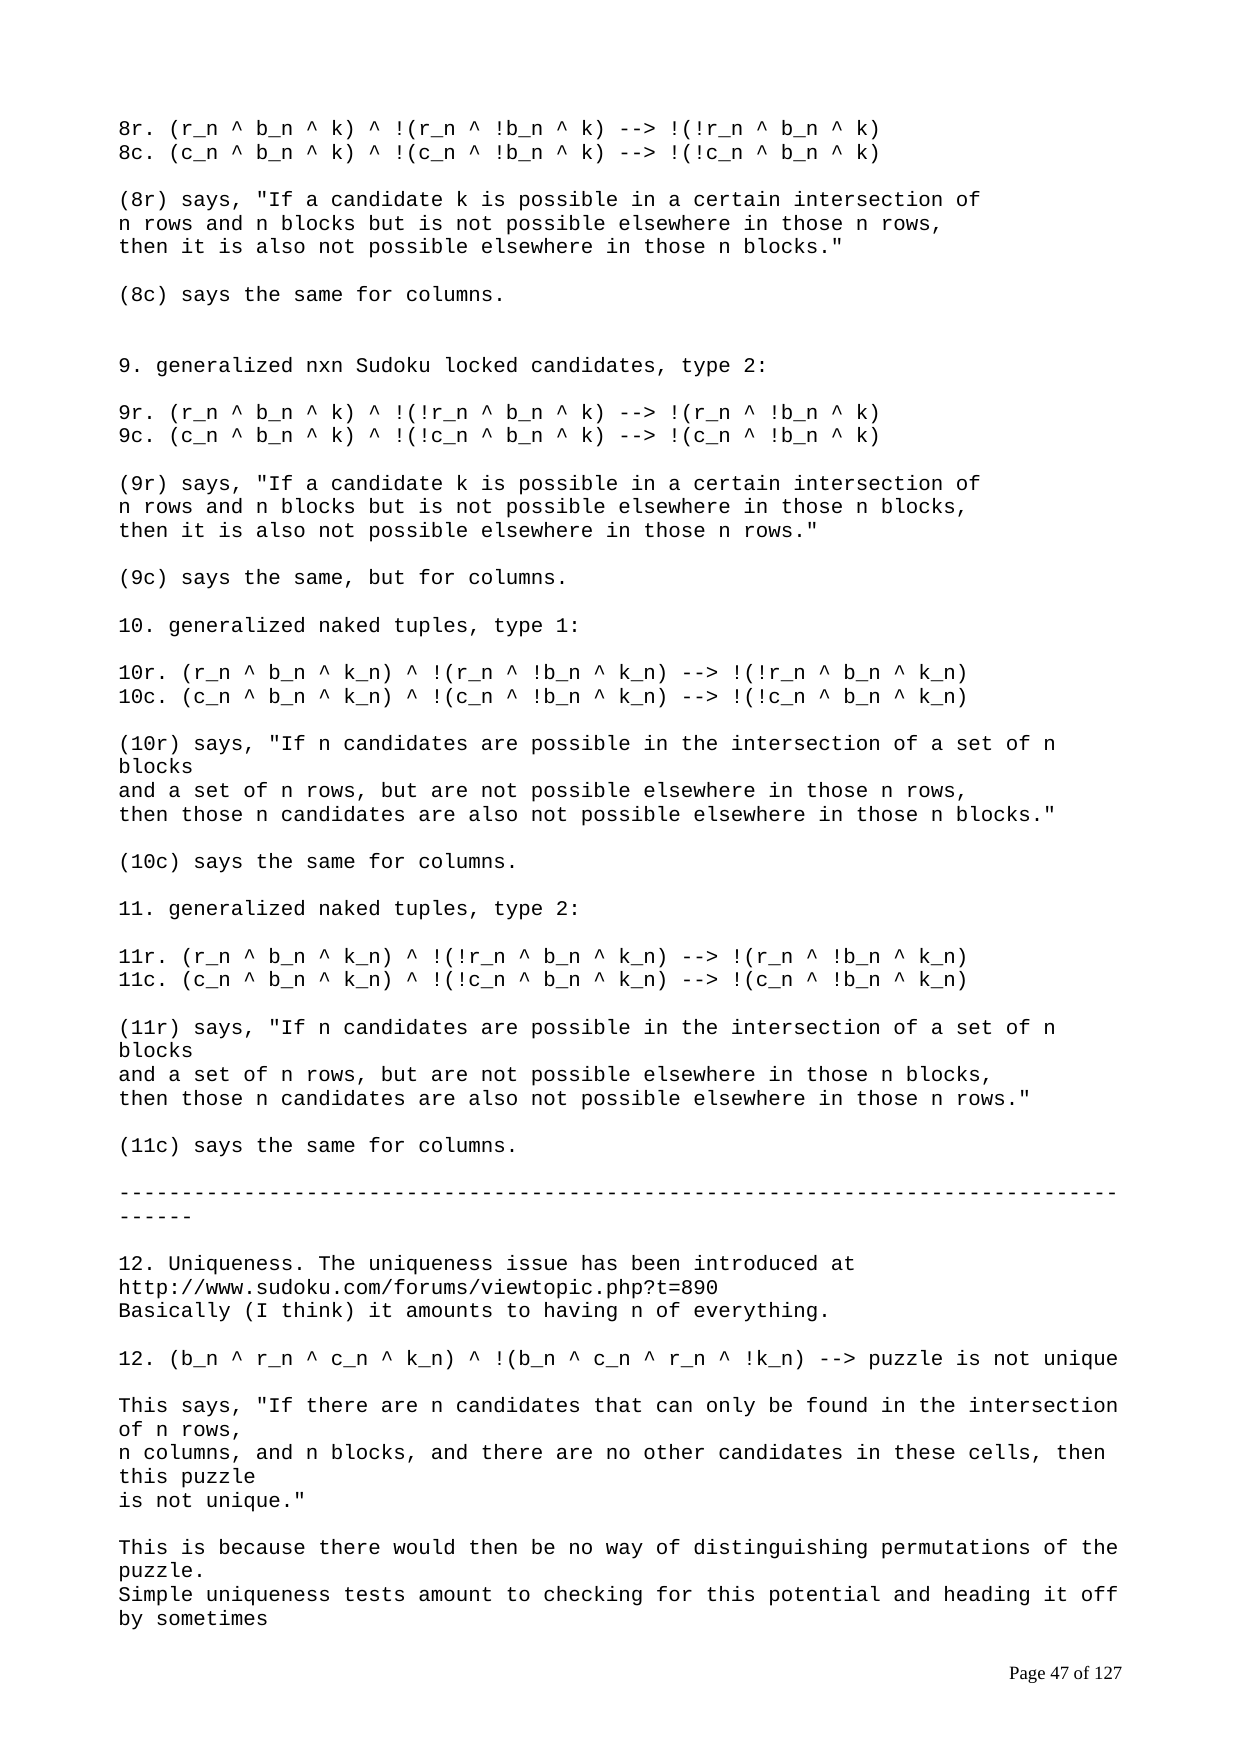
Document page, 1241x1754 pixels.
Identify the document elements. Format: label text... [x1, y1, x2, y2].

text 8r. (r_n ^ b_n ^ k) ^ !(r_n ^ !b_n ^ k) --> !(!r_n ^ b_n ^ k) [118, 118, 1122, 142]
text then those n candidates are also not possible elsewhere in those n rows." [118, 1088, 1122, 1111]
text n columns, and n blocks, and there are no other candidates in these cells, then this puzzle [118, 1442, 1122, 1489]
text 9r. (r_n ^ b_n ^ k) ^ !(!r_n ^ b_n ^ k) --> !(r_n ^ !b_n ^ k) [118, 402, 1122, 426]
text then it is also not possible elsewhere in those n rows." [118, 520, 1122, 544]
text and a set of n rows, but are not possible elsewhere in those n blocks, [118, 1064, 1122, 1088]
text (11c) says the same for columns. [118, 1135, 1122, 1158]
text (9r) says, "If a candidate k is possible in a certain intersection of [118, 473, 1122, 496]
text 11r. (r_n ^ b_n ^ k_n) ^ !(!r_n ^ b_n ^ k_n) --> !(r_n ^ !b_n ^ k_n) [118, 946, 1122, 969]
text n rows and n blocks but is not possible elsewhere in those n rows, [118, 213, 1122, 236]
text then those n candidates are also not possible elsewhere in those n blocks." [118, 804, 1122, 827]
text Simple uniqueness tests amount to checking for this potential and heading it off by sometimes [118, 1584, 1122, 1631]
text n rows and n blocks but is not possible elsewhere in those n blocks, [118, 496, 1122, 520]
text (9c) says the same, but for columns. [118, 567, 1122, 591]
text 10c. (c_n ^ b_n ^ k_n) ^ !(c_n ^ !b_n ^ k_n) --> !(!c_n ^ b_n ^ k_n) [118, 686, 1122, 709]
text Basically (I think) it amounts to having n of everything. [118, 1300, 1122, 1324]
text (10r) says, "If n candidates are possible in the intersection of a set of n blocks [118, 733, 1122, 780]
text -------------------------------------------------------------------------------------- [118, 1182, 1122, 1229]
text (8c) says the same for columns. [118, 284, 1122, 307]
text 12. (b_n ^ r_n ^ c_n ^ k_n) ^ !(b_n ^ c_n ^ r_n ^ !k_n) --> puzzle is not unique [118, 1348, 1122, 1371]
text and a set of n rows, but are not possible elsewhere in those n rows, [118, 780, 1122, 804]
text 11. generalized naked tuples, type 2: [118, 898, 1122, 922]
text This is because there would then be no way of distinguishing permutations of the puzzle. [118, 1537, 1122, 1584]
text http://www.sudoku.com/forums/viewtopic.php?t=890 [118, 1277, 1122, 1300]
text This says, "If there are n candidates that can only be found in the intersection of n rows, [118, 1395, 1122, 1442]
text 10. generalized naked tuples, type 1: [118, 615, 1122, 638]
text (10c) says the same for columns. [118, 851, 1122, 875]
text is not unique." [118, 1489, 1122, 1513]
text 12. Uniqueness. The uniqueness issue has been introduced at [118, 1253, 1122, 1277]
text 9. generalized nxn Sudoku locked candidates, type 2: [118, 354, 1122, 378]
text 11c. (c_n ^ b_n ^ k_n) ^ !(!c_n ^ b_n ^ k_n) --> !(c_n ^ !b_n ^ k_n) [118, 969, 1122, 993]
text 10r. (r_n ^ b_n ^ k_n) ^ !(r_n ^ !b_n ^ k_n) --> !(!r_n ^ b_n ^ k_n) [118, 662, 1122, 686]
text 8c. (c_n ^ b_n ^ k) ^ !(c_n ^ !b_n ^ k) --> !(!c_n ^ b_n ^ k) [118, 142, 1122, 165]
text 9c. (c_n ^ b_n ^ k) ^ !(!c_n ^ b_n ^ k) --> !(c_n ^ !b_n ^ k) [118, 426, 1122, 449]
text (11r) says, "If n candidates are possible in the intersection of a set of n blocks [118, 1017, 1122, 1064]
text (8r) says, "If a candidate k is possible in a certain intersection of [118, 189, 1122, 213]
text then it is also not possible elsewhere in those n blocks." [118, 236, 1122, 260]
